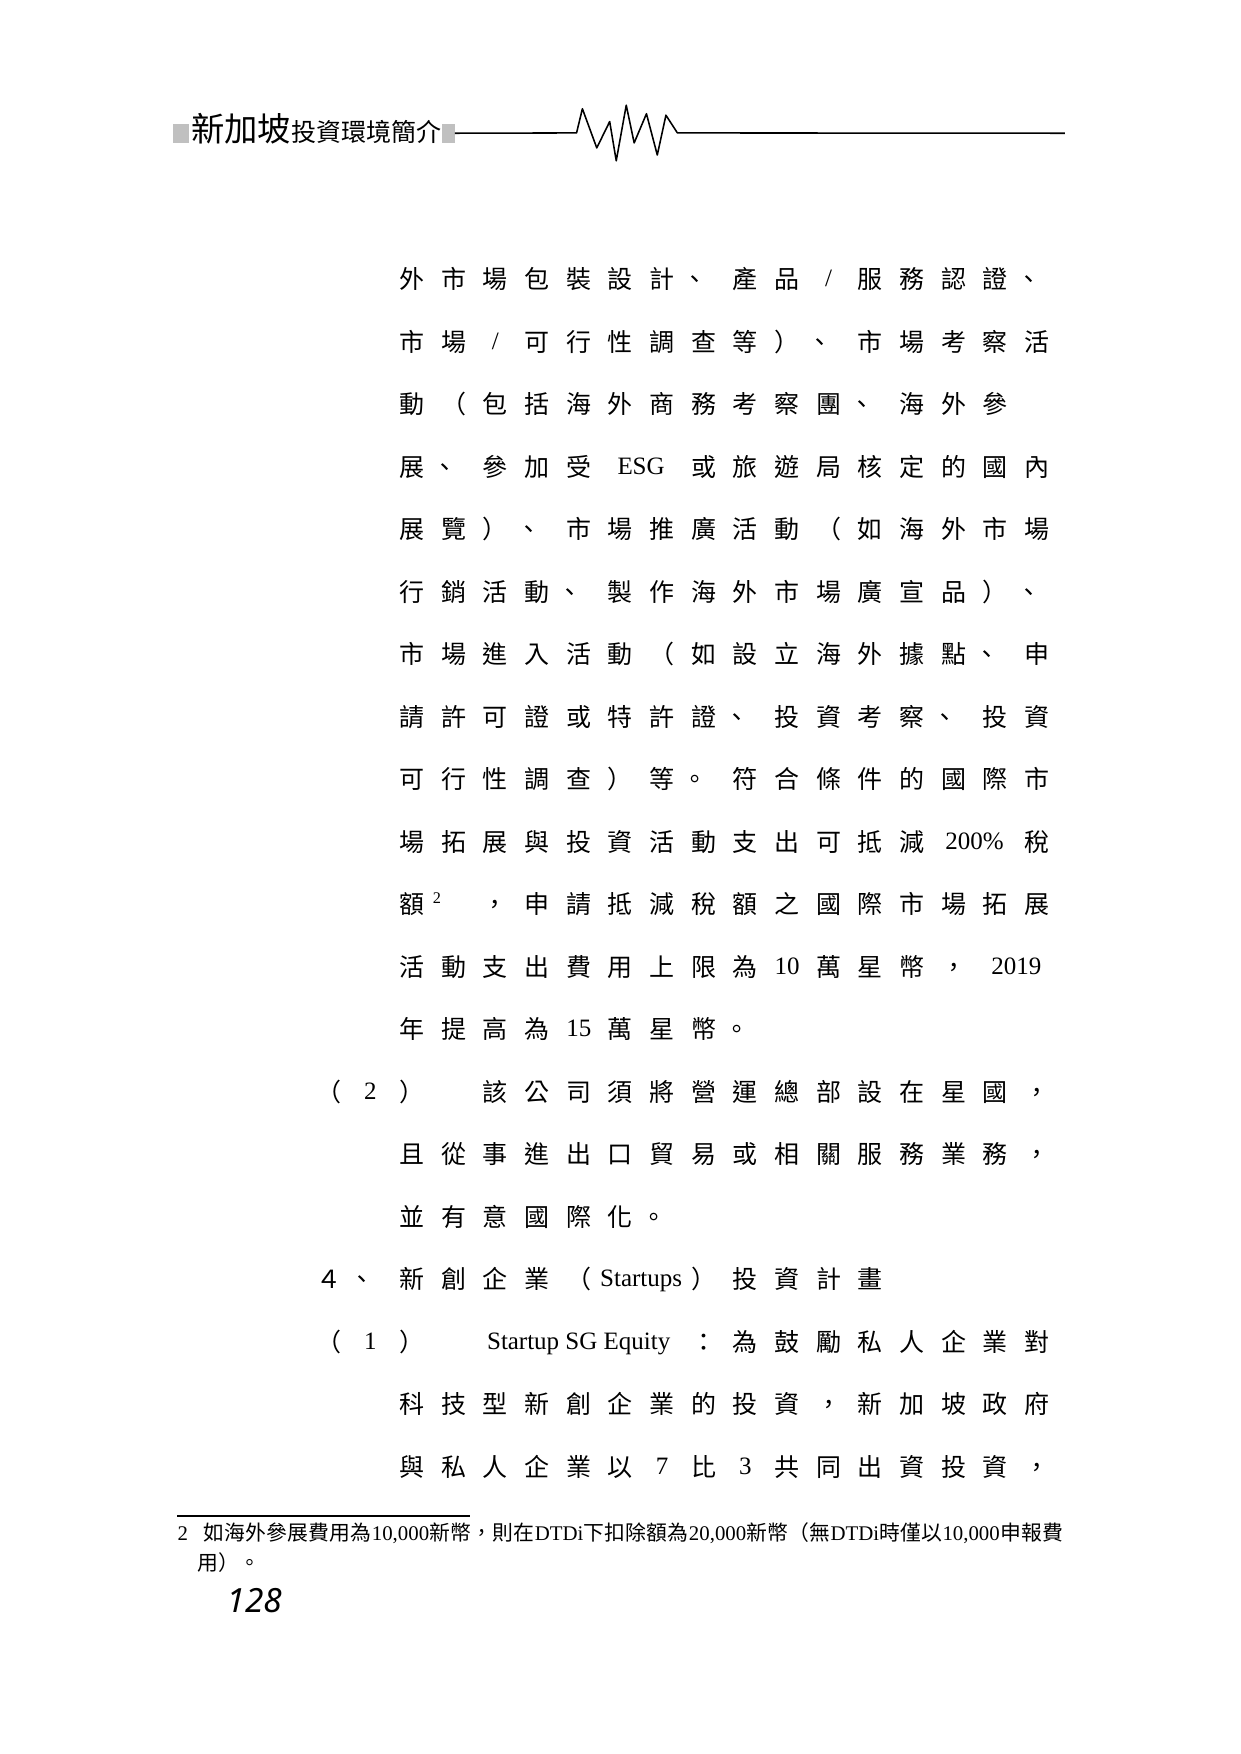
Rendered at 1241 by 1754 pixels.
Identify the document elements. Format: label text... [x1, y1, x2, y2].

text 外市場包裝設計、產品/服務認證、市場/可行性調查等）、市場考察活動（包括海外商務考察團、海外參展、參加受ESG或旅遊局核定的國內展覽）、市場推廣活動（如海外市場行銷活動、製作海外市場廣宣品）、市場進入活動（如設立海外據點、申請許可證或特許證、投資考察、投資可行性調查）等。符合條件的國際市場拓展與投資活動支出可抵減200%稅額，申請抵減稅額之國際市場拓展活動支出費用上限為10萬星幣，2019年提高為15萬星幣。 [306, 236, 1058, 1049]
text （2） 該公司須將營運總部設在星國，且從事進出口貿易或相關服務業務，並有意國際化。 [306, 1049, 1058, 1236]
text （1） Startup SG Equity：為鼓勵私人企業對科技型新創企業的投資，新加坡政府與私人企業以7比3共同出資投資， [306, 1299, 1058, 1486]
text 如海外參展費用為10,000新幣，則在DTDi下扣除額為20,000新幣（無DTDi時僅以10,000申報費用）。 [177, 1516, 1063, 1577]
text ４、新創企業（Startups）投資計畫 [281, 1236, 1058, 1299]
